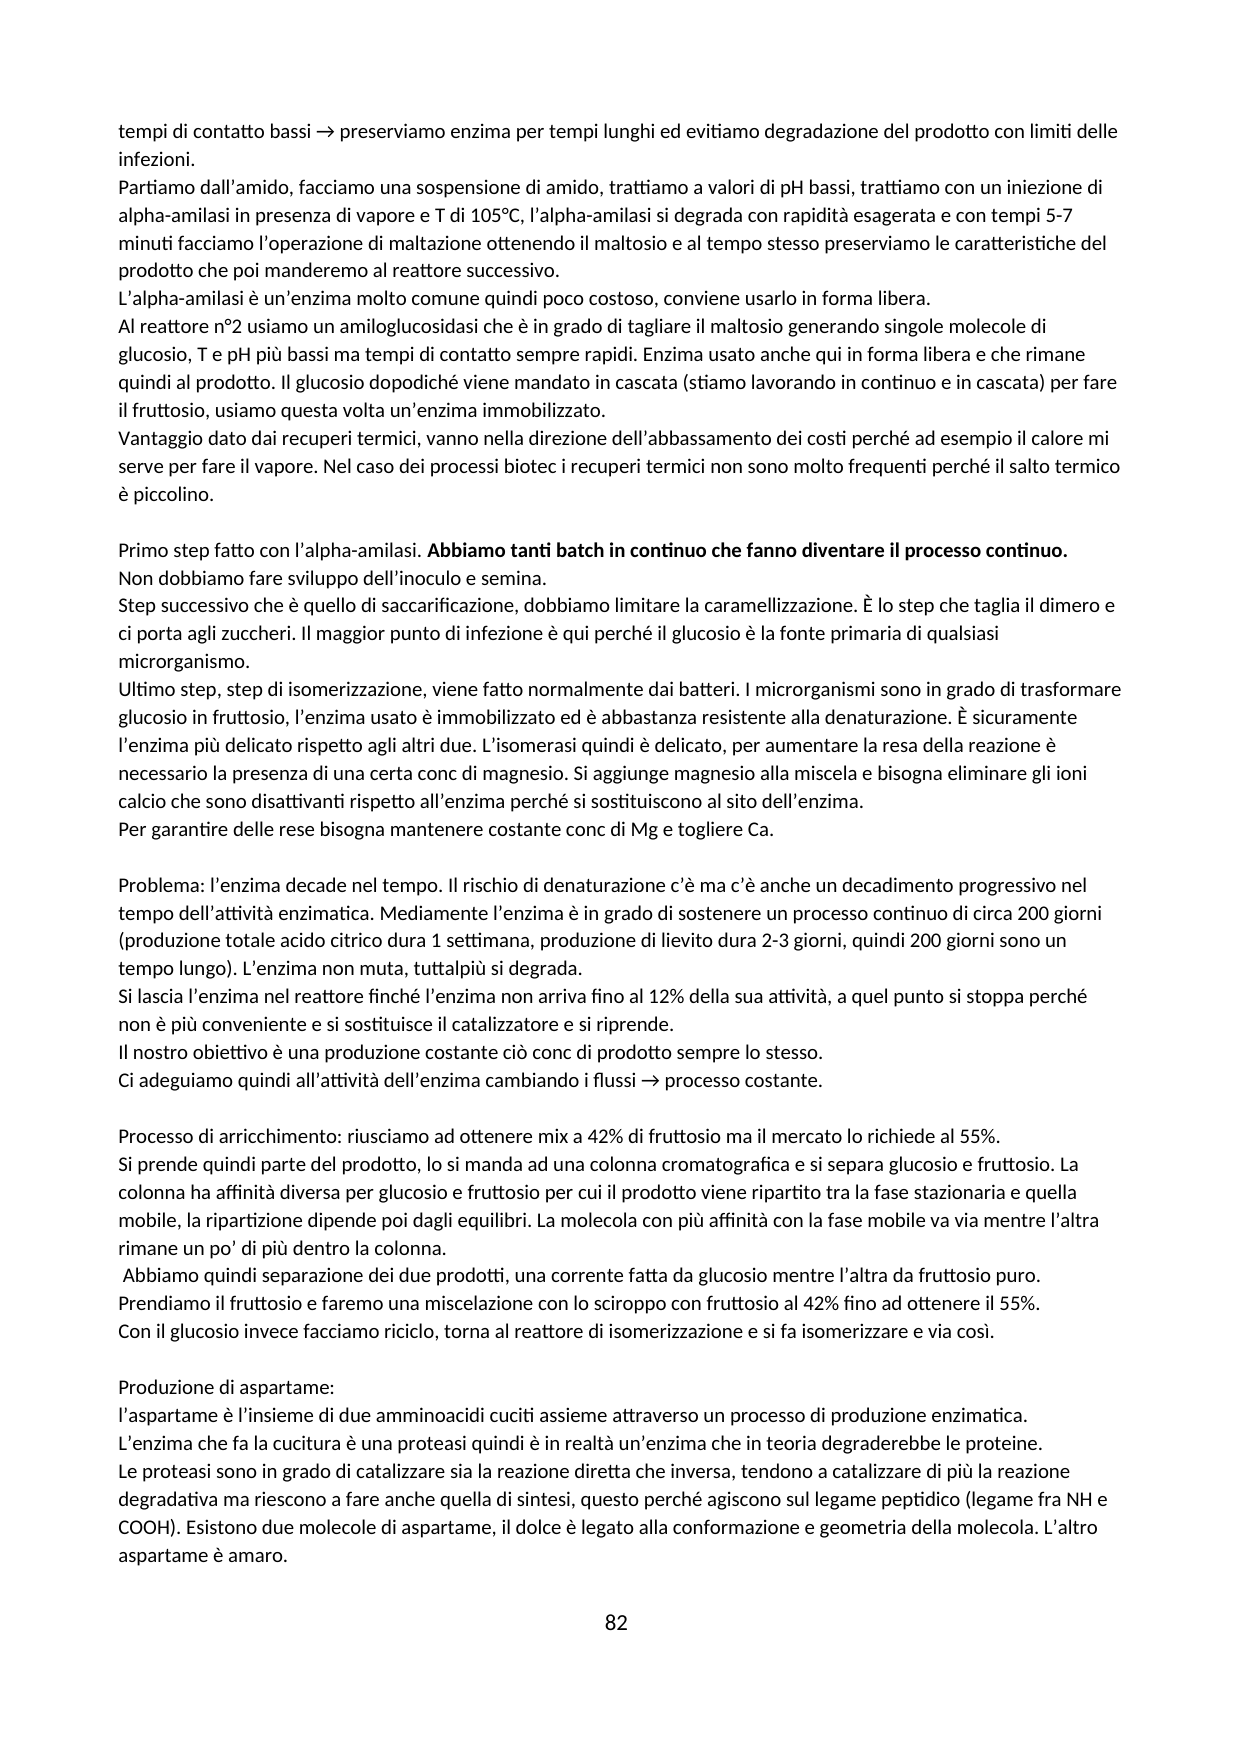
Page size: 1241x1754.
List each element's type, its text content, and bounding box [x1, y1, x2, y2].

text Per garantire delle rese bisogna mantenere costante conc di Mg e togliere Ca. Problema: l’enzima decade nel tempo. Il rischio di denaturazione c’è ma c’è anche un decadimento progressivo nel tempo dell’attività enzimatica. Mediamente l’enzima è in grado di sostenere un processo continuo di circa 200 giorni (produzione totale acido citrico dura 1 settimana, produzione di lievito dura 2-3 giorni, quindi 200 giorni sono un tempo lungo). L’enzima non muta, tuttalpiù si degrada. Si lascia l’enzima nel reattore finché l’enzima non arriva fino al 12% della sua attività, a quel punto si stoppa perché non è più conveniente e si sostituisce il catalizzatore e si riprende. Il nostro obiettivo è una produzione costante ciò conc di prodotto sempre lo stesso. [118, 816, 1124, 1065]
text Abbiamo quindi separazione dei due prodotti, una corrente fatta da glucosio mentre l’altra da fruttosio puro. [118, 1263, 1124, 1288]
text L’alpha-amilasi è un’enzima molto comune quindi poco costoso, conviene usarlo in forma libera. Al reattore n°2 usiamo un amiloglucosidasi che è in grado di tagliare il maltosio generando singole molecole di glucosio, T e pH più bassi ma tempi di contatto sempre rapidi. Enzima usato anche qui in forma libera e che rimane quindi al prodotto. Il glucosio dopodiché viene mandato in cascata (stiamo lavorando in continuo e in cascata) per fare il fruttosio, usiamo questa volta un’enzima immobilizzato. Vantaggio dato dai recuperi termici, vanno nella direzione dell’abbassamento dei costi perché ad esempio il calore mi serve per fare il vapore. Nel caso dei processi biotec i recuperi termici non sono molto frequenti perché il salto termico è piccolino. Primo step fatto con l’alpha-amilasi. Abbiamo tanti batch in continuo che fanno diventare il processo continuo. Non dobbiamo fare sviluppo dell’inoculo e semina. Step successivo che è quello di saccarificazione, dobbiamo limitare la caramellizzazione. È lo step che taglia il dimero e ci porta agli zuccheri. Il maggior punto di infezione è qui perché il glucosio è la fonte primaria di qualsiasi microrganismo. Ultimo step, step di isomerizzazione, viene fatto normalmente dai batteri. I microrganismi sono in grado di trasformare glucosio in fruttosio, l’enzima usato è immobilizzato ed è abbastanza resistente alla denaturazione. È sicuramente l’enzima più delicato rispetto agli altri due. L’isomerasi quindi è delicato, per aumentare la resa della reazione è necessario la presenza di una certa conc di magnesio. Si aggiunge magnesio alla miscela e bisogna eliminare gli ioni calcio che sono disattivanti rispetto all’enzima perché si sostituiscono al sito dell’enzima. [118, 286, 1124, 813]
text Prendiamo il fruttosio e faremo una miscelazione con lo sciroppo con fruttosio al 42% fino ad ottenere il 55%. Con il glucosio invece facciamo riciclo, torna al reattore di isomerizzazione e si fa isomerizzare e via così. Produzione di aspartame: l’aspartame è l’insieme di due amminoacidi cuciti assieme attraverso un processo di produzione enzimatica. [118, 1291, 1124, 1428]
text tempi di contatto bassi → preserviamo enzima per tempi lunghi ed evitiamo degradazione del prodotto con limiti delle infezioni. Partiamo dall’amido, facciamo una sospensione di amido, trattiamo a valori di pH bassi, trattiamo con un iniezione di alpha-amilasi in presenza di vapore e T di 105°C, l’alpha-amilasi si degrada con rapidità esagerata e con tempi 5-7 minuti facciamo l’operazione di maltazione ottenendo il maltosio e al tempo stesso preserviamo le caratteristiche del prodotto che poi manderemo al reattore successivo. [118, 118, 1124, 283]
text Ci adeguiamo quindi all’attività dell’enzima cambiando i flussi → processo costante. Processo di arricchimento: riusciamo ad ottenere mix a 42% di fruttosio ma il mercato lo richiede al 55%. Si prende quindi parte del prodotto, lo si manda ad una colonna cromatografica e si separa glucosio e fruttosio. La colonna ha affinità diversa per glucosio e fruttosio per cui il prodotto viene ripartito tra la fase stazionaria e quella mobile, la ripartizione dipende poi dagli equilibri. La molecola con più affinità con la fase mobile va via mentre l’altra rimane un po’ di più dentro la colonna. [118, 1067, 1124, 1260]
text L’enzima che fa la cucitura è una proteasi quindi è in realtà un’enzima che in teoria degraderebbe le proteine. Le proteasi sono in grado di catalizzare sia la reazione diretta che inversa, tendono a catalizzare di più la reazione degradativa ma riescono a fare anche quella di sintesi, questo perché agiscono sul legame peptidico (legame fra NH e COOH). Esistono due molecole di aspartame, il dolce è legato alla conformazione e geometria della molecola. L’altro aspartame è amaro. [118, 1430, 1124, 1567]
